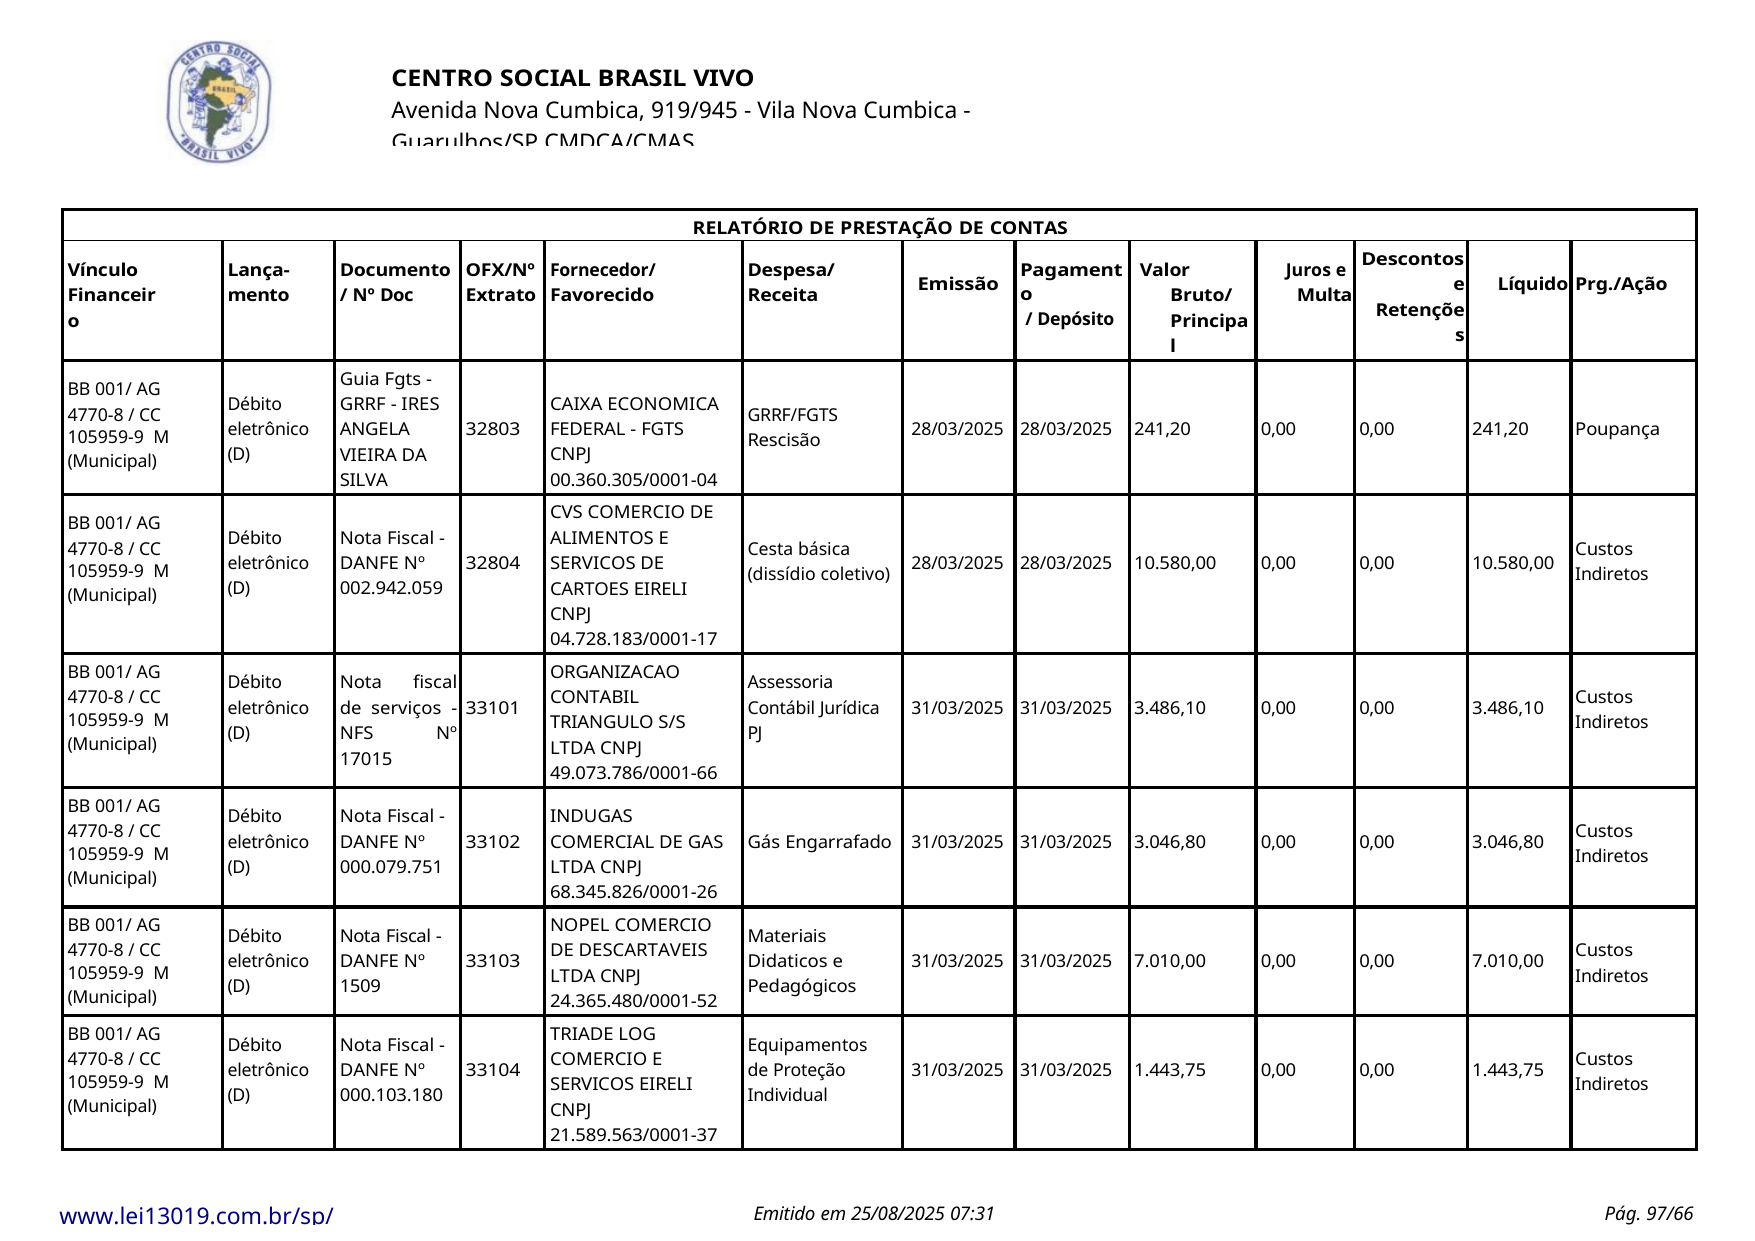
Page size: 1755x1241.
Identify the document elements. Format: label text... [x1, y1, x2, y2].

table_cell 7.010,00 [1469, 909, 1569, 1014]
table_cell 3.486,10 [1469, 655, 1569, 786]
table_cell Nota Fiscal - DANFE Nº 000.103.180 [336, 1017, 459, 1148]
table_cell 33104 [462, 1017, 543, 1148]
table_cell Emissão [904, 241, 1013, 359]
table_cell 0,00 [1356, 362, 1466, 493]
table_cell 31/03/2025 [904, 909, 1013, 1014]
table_cell 0,00 [1258, 362, 1353, 493]
table_cell 0,00 [1258, 496, 1353, 652]
table_cell Débito eletrônico (D) [224, 789, 333, 905]
table_cell ORGANIZACAO CONTABIL TRIANGULO S/S LTDA CNPJ 49.073.786/0001-66 [546, 655, 741, 786]
table_cell 3.046,80 [1131, 789, 1254, 905]
table_cell Gás Engarrafado [744, 789, 901, 905]
table_cell Débito eletrônico (D) [224, 362, 333, 493]
table_cell 31/03/2025 [904, 655, 1013, 786]
table_cell OFX/Nº Extrato [462, 241, 543, 359]
table_cell 10.580,00 [1469, 496, 1569, 652]
table_cell Fornecedor/ Favorecido [546, 241, 741, 359]
table_cell Nota Fiscal - DANFE Nº 000.079.751 [336, 789, 459, 905]
table_cell 0,00 [1356, 496, 1466, 652]
table_cell 0,00 [1356, 789, 1466, 905]
table_cell BB 001/ AG 4770-8 / CC 105959-9 M (Municipal) [64, 1017, 221, 1148]
table_cell Cesta básica (dissídio coletivo) [744, 496, 901, 652]
table_cell BB 001/ AG 4770-8 / CC 105959-9 M (Municipal) [64, 655, 221, 786]
table_cell 28/03/2025 [904, 362, 1013, 493]
table_cell Nota fiscal de serviços - NFS Nº 17015 [336, 655, 459, 786]
table_cell 28/03/2025 [1017, 496, 1128, 652]
table_cell Débito eletrônico (D) [224, 655, 333, 786]
table_cell 7.010,00 [1131, 909, 1254, 1014]
table_cell 33102 [462, 789, 543, 905]
table_cell 32803 [462, 362, 543, 493]
table_cell Nota Fiscal - DANFE Nº 1509 [336, 909, 459, 1014]
table_cell 31/03/2025 [904, 1017, 1013, 1148]
table_cell 1.443,75 [1131, 1017, 1254, 1148]
table_cell 0,00 [1356, 655, 1466, 786]
table_cell 33101 [462, 655, 543, 786]
table_cell 241,20 [1469, 362, 1569, 493]
table_cell Descontos e Retenções [1356, 241, 1466, 359]
table_cell Vínculo Financeiro [64, 241, 221, 359]
table_cell BB 001/ AG 4770-8 / CC 105959-9 M (Municipal) [64, 789, 221, 905]
table_cell Valor Bruto/ Principal [1131, 241, 1254, 359]
table_cell 31/03/2025 [1017, 909, 1128, 1014]
table_cell 32804 [462, 496, 543, 652]
table_cell 0,00 [1258, 909, 1353, 1014]
table_cell Prg./Ação [1573, 241, 1695, 359]
table_cell CVS COMERCIO DE ALIMENTOS E SERVICOS DE CARTOES EIRELI CNPJ 04.728.183/0001-17 [546, 496, 741, 652]
table_cell Nota Fiscal - DANFE Nº 002.942.059 [336, 496, 459, 652]
table_cell Custos Indiretos [1573, 789, 1695, 905]
table_cell Despesa/ Receita [744, 241, 901, 359]
table_cell 10.580,00 [1131, 496, 1254, 652]
table_cell Assessoria Contábil Jurídica PJ [744, 655, 901, 786]
table_cell Lança- mento [224, 241, 333, 359]
table_cell 31/03/2025 [1017, 1017, 1128, 1148]
table_cell 241,20 [1131, 362, 1254, 493]
table_cell 31/03/2025 [904, 789, 1013, 905]
table_cell Débito eletrônico (D) [224, 909, 333, 1014]
table_cell GRRF/FGTS Rescisão [744, 362, 901, 493]
table_cell 0,00 [1258, 655, 1353, 786]
table_cell 0,00 [1356, 909, 1466, 1014]
table_cell 0,00 [1356, 1017, 1466, 1148]
table_cell Débito eletrônico (D) [224, 1017, 333, 1148]
table_cell Líquido [1469, 241, 1569, 359]
table_cell TRIADE LOG COMERCIO E SERVICOS EIRELI CNPJ 21.589.563/0001-37 [546, 1017, 741, 1148]
table_cell Materiais Didaticos e Pedagógicos [744, 909, 901, 1014]
table_cell INDUGAS COMERCIAL DE GAS LTDA CNPJ 68.345.826/0001-26 [546, 789, 741, 905]
table_cell Pagamento / Depósito [1017, 241, 1128, 359]
table_cell 0,00 [1258, 1017, 1353, 1148]
table_cell 3.486,10 [1131, 655, 1254, 786]
table_cell Débito eletrônico (D) [224, 496, 333, 652]
table_cell Custos Indiretos [1573, 909, 1695, 1014]
table_cell Custos Indiretos [1573, 496, 1695, 652]
table_cell Juros e Multa [1258, 241, 1353, 359]
table_cell Documento / Nº Doc [336, 241, 459, 359]
table_header RELATÓRIO DE PRESTAÇÃO DE CONTAS [64, 211, 1695, 239]
table_cell BB 001/ AG 4770-8 / CC 105959-9 M (Municipal) [64, 909, 221, 1014]
table_cell 33103 [462, 909, 543, 1014]
table_cell BB 001/ AG 4770-8 / CC 105959-9 M (Municipal) [64, 362, 221, 493]
table_cell 28/03/2025 [1017, 362, 1128, 493]
table_cell 28/03/2025 [904, 496, 1013, 652]
table_cell 31/03/2025 [1017, 655, 1128, 786]
table_cell 31/03/2025 [1017, 789, 1128, 905]
table_cell NOPEL COMERCIO DE DESCARTAVEIS LTDA CNPJ 24.365.480/0001-52 [546, 909, 741, 1014]
table_cell CAIXA ECONOMICA FEDERAL - FGTS CNPJ 00.360.305/0001-04 [546, 362, 741, 493]
table_cell 1.443,75 [1469, 1017, 1569, 1148]
table_cell Poupança [1573, 362, 1695, 493]
table_cell Custos Indiretos [1573, 1017, 1695, 1148]
table_cell 3.046,80 [1469, 789, 1569, 905]
table_cell 0,00 [1258, 789, 1353, 905]
table_cell Guia Fgts - GRRF - IRES ANGELA VIEIRA DA SILVA [336, 362, 459, 493]
table_cell BB 001/ AG 4770-8 / CC 105959-9 M (Municipal) [64, 496, 221, 652]
table_cell Equipamentos de Proteção Individual [744, 1017, 901, 1148]
table_cell Custos Indiretos [1573, 655, 1695, 786]
